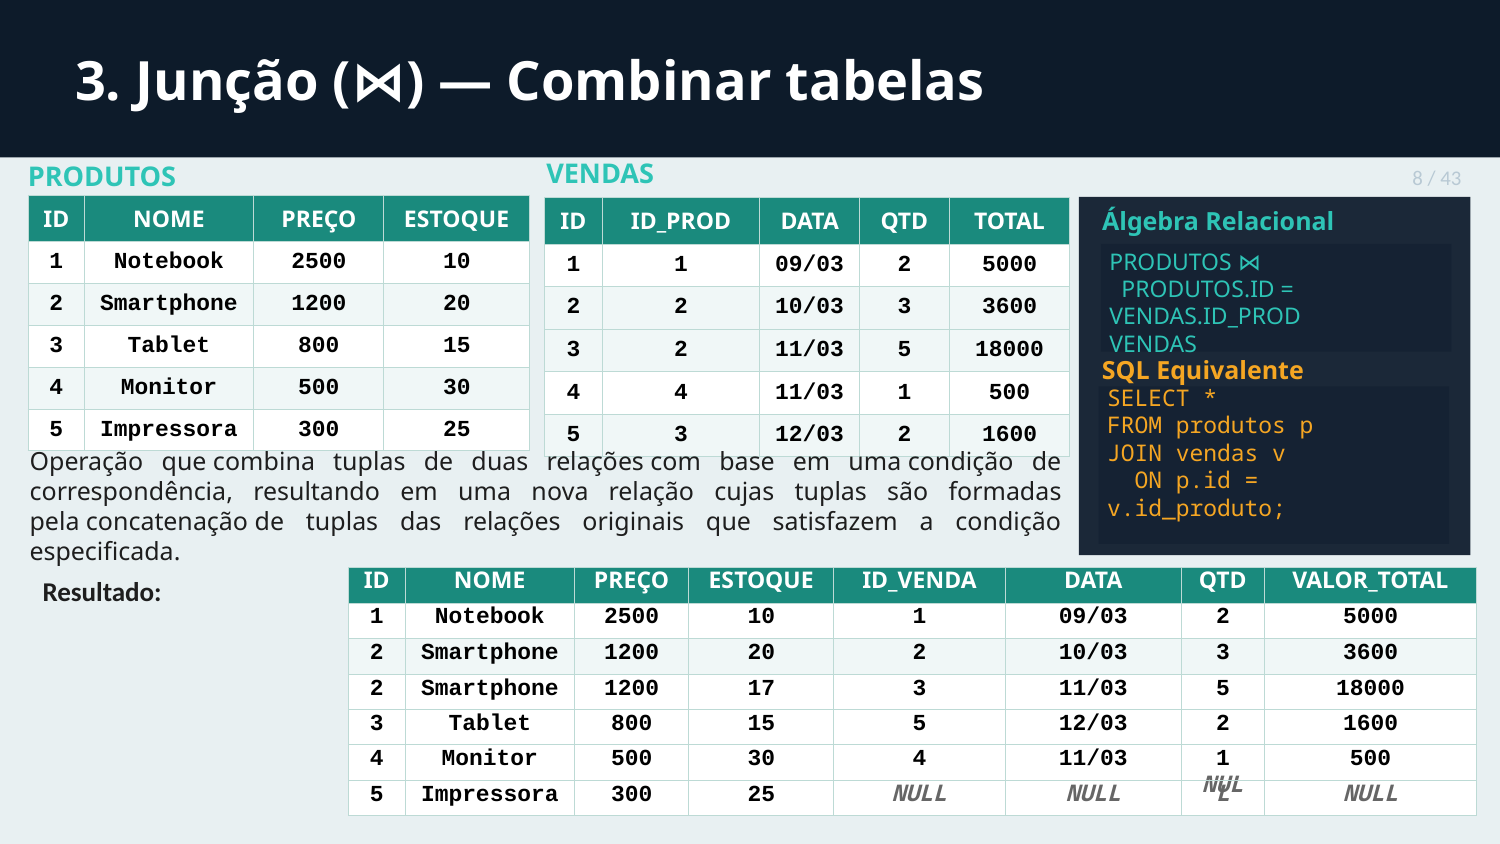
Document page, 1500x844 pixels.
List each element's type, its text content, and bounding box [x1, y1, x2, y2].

table_cell 2 [349, 675, 405, 709]
table_cell Monitor [406, 745, 574, 780]
table_cell 4 [545, 372, 602, 414]
table_cell 2 [603, 287, 759, 329]
table_cell 1 [29, 242, 84, 283]
table_cell 30 [689, 745, 833, 780]
table_cell 1200 [575, 675, 688, 709]
table_cell 2 [29, 284, 84, 325]
table_cell 2 [860, 415, 949, 450]
table_cell 11/03 [760, 372, 859, 414]
table_cell 500 [950, 372, 1069, 414]
table_header ID_PROD [603, 198, 759, 244]
table_header NOME [85, 196, 253, 241]
table_cell 2 [349, 639, 405, 674]
table_cell 11/03 [760, 330, 859, 371]
table_cell 11/03 [1006, 745, 1181, 780]
table_cell 25 [384, 410, 529, 450]
table_header TOTAL [950, 198, 1069, 244]
text_box Álgebra Relacional [1102, 196, 1453, 244]
table_cell Smartphone [406, 639, 574, 674]
text_box Resultado: [42, 567, 343, 613]
table_cell 12/03 [760, 415, 859, 450]
table_cell 4 [29, 368, 84, 409]
table_cell NULL [834, 781, 1005, 815]
table_cell 3 [349, 710, 405, 744]
table_cell 5 [834, 710, 1005, 744]
table_cell 1 [834, 604, 1005, 638]
table_cell 5000 [950, 245, 1069, 286]
table_cell 300 [254, 410, 383, 450]
table_cell 4 [349, 745, 405, 780]
table_cell 3600 [1265, 639, 1476, 674]
text_box SELECT * FROM produtos p JOIN vendas v ON p.id = v.id_produto; [1107, 383, 1441, 533]
table_cell 500 [1265, 745, 1476, 780]
table_cell 4 [603, 372, 759, 414]
text_box VENDAS [546, 149, 674, 195]
table_cell 09/03 [1006, 604, 1181, 638]
table_cell Monitor [85, 368, 253, 409]
table_cell Impressora [85, 410, 253, 450]
table_cell 10/03 [760, 287, 859, 329]
table_cell 5 [545, 415, 602, 450]
text_box [0, 0, 1500, 158]
table_cell 2 [1182, 710, 1264, 744]
table_cell 1200 [254, 284, 383, 325]
table_cell 15 [384, 326, 529, 367]
table_cell 300 [575, 781, 688, 815]
table_cell 4 [834, 745, 1005, 780]
table_cell 1600 [950, 415, 1069, 456]
table_cell 10 [384, 242, 529, 283]
table_cell 20 [384, 284, 529, 325]
table_cell 1 [860, 372, 949, 414]
table_cell 2 [860, 245, 949, 286]
table_header ID [349, 568, 405, 603]
table_cell Tablet [85, 326, 253, 367]
table_cell 2 [834, 639, 1005, 674]
table_cell 1 [545, 245, 602, 286]
table_cell 3 [545, 330, 602, 371]
text_box 3. Junção (⋈) — Combinar tabelas [74, 22, 1425, 135]
table_cell 25 [689, 781, 833, 815]
table_cell Notebook [85, 242, 253, 283]
table_cell 500 [575, 745, 688, 780]
table_header DATA [1006, 568, 1181, 603]
table_cell 2500 [575, 604, 688, 638]
text_box PRODUTOS [27, 153, 206, 195]
table_cell 09/03 [760, 245, 859, 286]
table_cell Notebook [406, 604, 574, 638]
table_header PREÇO [254, 196, 383, 241]
table_cell 3 [1182, 639, 1264, 674]
table_cell 3600 [950, 287, 1069, 329]
table_cell 2 [545, 287, 602, 329]
table_header ID [545, 198, 602, 244]
table_cell 5 [349, 781, 405, 815]
table_header ESTOQUE [689, 568, 833, 603]
text_box SQL Equivalente [1101, 345, 1453, 393]
table_header DATA [760, 198, 859, 244]
table_header PREÇO [575, 568, 688, 603]
table_cell 1200 [575, 639, 688, 674]
table_header VALOR_TOTAL [1265, 568, 1476, 603]
table_header ID [29, 196, 84, 241]
table_cell 2 [603, 330, 759, 371]
table_cell 5000 [1265, 604, 1476, 638]
table_cell 3 [29, 326, 84, 367]
table_cell 1 [1182, 745, 1264, 780]
table_cell 1600 [1265, 710, 1476, 744]
table_header NOME [406, 568, 574, 603]
table_cell 11/03 [1006, 675, 1181, 709]
table_cell 12/03 [1006, 710, 1181, 744]
table_cell NULL [1182, 781, 1264, 815]
table_cell 10/03 [1006, 639, 1181, 674]
text_box Operação que combina tuplas de duas relações com base em uma condição de correspondência, resultando em uma nova relação cujas tuplas são formadas pela concatenação de tuplas das relações originais que satisfazem a condição especificada. [29, 450, 1063, 561]
table_cell 500 [254, 368, 383, 409]
table_cell 3 [860, 287, 949, 329]
table_cell 5 [860, 330, 949, 371]
table_cell 17 [689, 675, 833, 709]
table_cell 800 [575, 710, 688, 744]
table_cell NULL [1265, 781, 1476, 815]
table_cell 3 [834, 675, 1005, 709]
table_cell Smartphone [406, 675, 574, 709]
table_cell 15 [689, 710, 833, 744]
table_cell 800 [254, 326, 383, 367]
table_cell 5 [29, 410, 84, 450]
table_cell Smartphone [85, 284, 253, 325]
table_cell 18000 [1265, 675, 1476, 709]
table_cell 30 [384, 368, 529, 409]
table_cell Impressora [406, 781, 574, 815]
table_cell 5 [1182, 675, 1264, 709]
table_cell 10 [689, 604, 833, 638]
text_box PRODUTOS ⋈ PRODUTOS.ID = VENDAS.ID_PROD VENDAS [1109, 247, 1443, 345]
table_cell 20 [689, 639, 833, 674]
table_cell 2500 [254, 242, 383, 283]
table_cell NULL [1006, 781, 1181, 815]
text_box [1078, 196, 1471, 556]
table_cell 1 [349, 604, 405, 638]
table_cell Tablet [406, 710, 574, 744]
table_header ID_VENDA [834, 568, 1005, 603]
table_header QTD [1182, 568, 1264, 603]
table_header QTD [860, 198, 949, 244]
table_cell 2 [1182, 604, 1264, 638]
table_cell 1 [603, 245, 759, 286]
text_box 8 / 43 [1296, 151, 1477, 204]
table_cell 3 [603, 415, 759, 450]
table_header ESTOQUE [384, 196, 529, 241]
table_cell 18000 [950, 330, 1069, 371]
